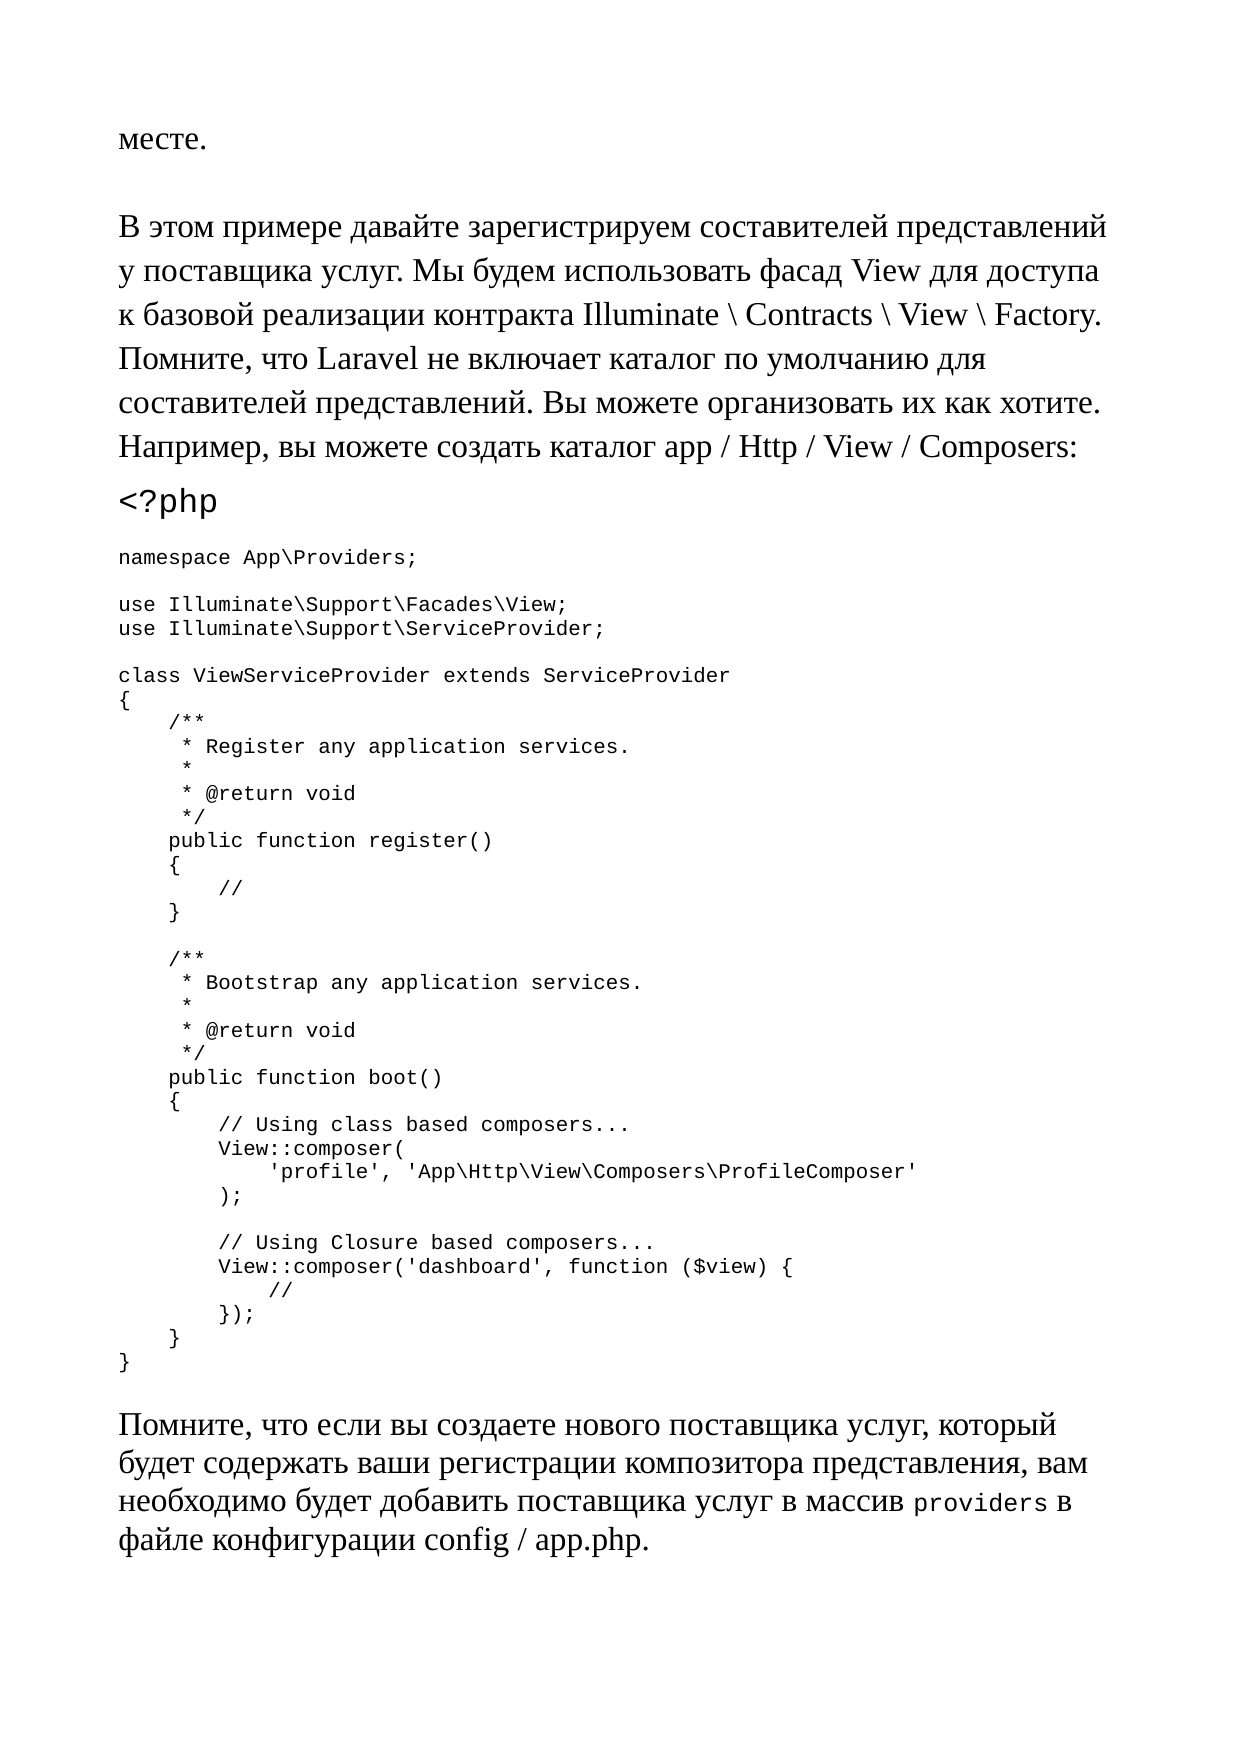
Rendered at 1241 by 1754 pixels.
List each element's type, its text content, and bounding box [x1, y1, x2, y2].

text { [118, 854, 1122, 878]
text * [118, 759, 1122, 783]
text 'profile', 'App\Http\View\Composers\ProfileComposer' [118, 1161, 1122, 1185]
text }); [118, 1303, 1122, 1327]
text use Illuminate\Support\ServiceProvider; [118, 618, 1122, 641]
text namespace App\Providers; [118, 547, 1122, 570]
text } [118, 1351, 1122, 1374]
text { [118, 1091, 1122, 1114]
text { [118, 688, 1122, 712]
text * Bootstrap any application services. [118, 972, 1122, 996]
text * Register any application services. [118, 736, 1122, 759]
text } [118, 901, 1122, 925]
text // [118, 1280, 1122, 1303]
text // Using Closure based composers... [118, 1232, 1122, 1256]
text View::composer('dashboard', function ($view) { [118, 1256, 1122, 1280]
text * [118, 996, 1122, 1019]
text /** [118, 949, 1122, 972]
text */ [118, 807, 1122, 830]
text class ViewServiceProvider extends ServiceProvider [118, 665, 1122, 688]
text <?php [118, 485, 1122, 523]
text * @return void [118, 783, 1122, 807]
text /** [118, 712, 1122, 736]
text */ [118, 1043, 1122, 1067]
text // [118, 878, 1122, 901]
text View::composer( [118, 1138, 1122, 1161]
text public function register() [118, 830, 1122, 854]
text public function boot() [118, 1067, 1122, 1091]
text // Using class based composers... [118, 1114, 1122, 1138]
text ); [118, 1185, 1122, 1209]
text Помните, что если вы создаете нового поставщика услуг, который будет содержать ваши регистрации композитора представления, вам необходимо будет добавить поставщика услуг в массив providers в файле конфигурации config / app.php. [118, 1404, 1122, 1557]
text * @return void [118, 1019, 1122, 1043]
text use Illuminate\Support\Facades\View; [118, 594, 1122, 618]
text } [118, 1327, 1122, 1351]
text месте. В этом примере давайте зарегистрируем составителей представлений у поставщика услуг. Мы будем использовать фасад View для доступа к базовой реализации контракта Illuminate \ Contracts \ View \ Factory. Помните, что Laravel не включает каталог по умолчанию для составителей представлений. Вы можете организовать их как хотите. Например, вы можете создать каталог app / Http / View / Composers: [118, 118, 1122, 465]
